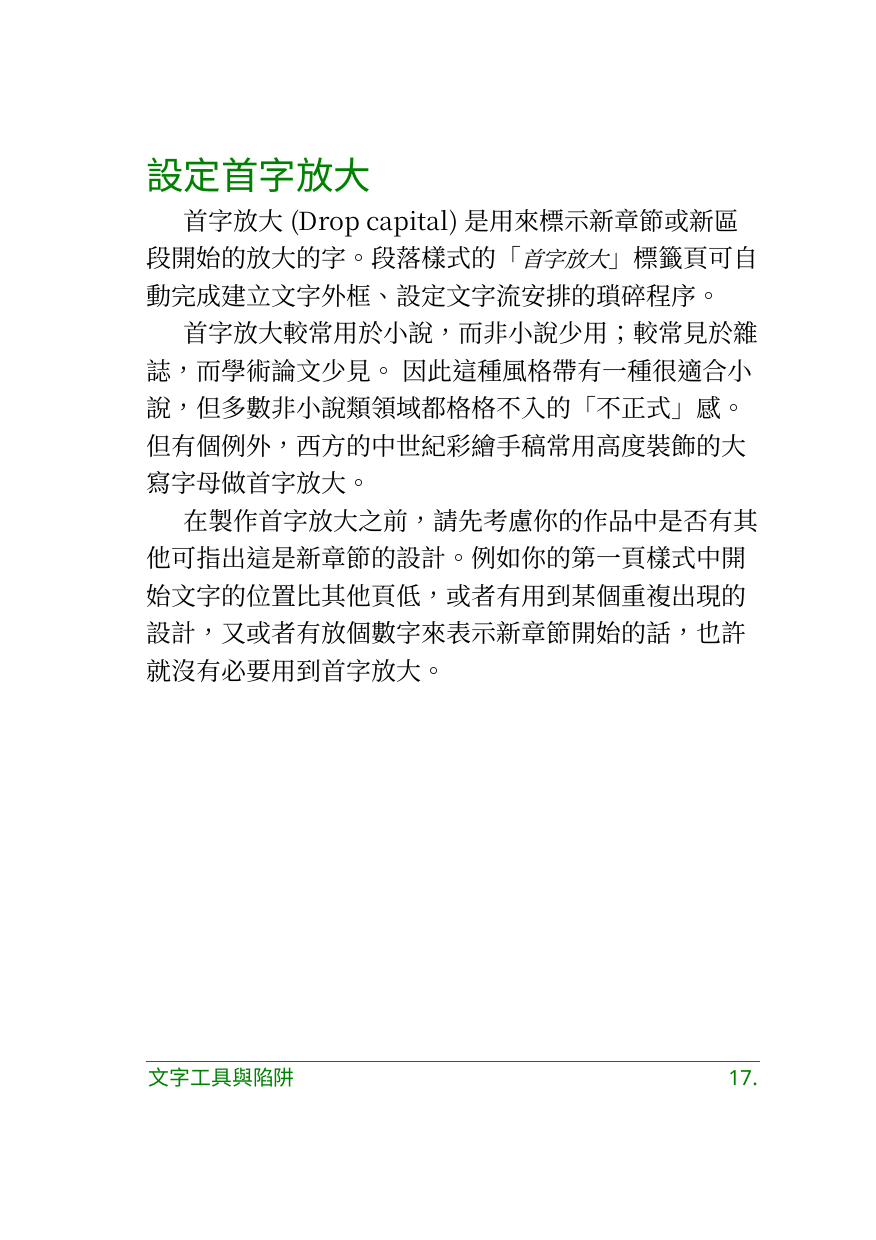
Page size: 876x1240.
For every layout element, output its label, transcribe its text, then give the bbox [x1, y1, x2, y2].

text 在製作首字放大之前，請先考慮你的作品中是否有其他可指出這是新章節的設計。例如你的第一頁樣式中開始文字的位置比其他頁低，或者有用到某個重複出現的設計，又或者有放個數字來表示新章節開始的話，也許就沒有必要用到首字放大。 [146, 500, 760, 688]
subtitle 設定首字放大 [146, 146, 760, 200]
text 首字放大 (Drop capital) 是用來標示新章節或新區段開始的放大的字。段落樣式的「首字放大」標籤頁可自動完成建立文字外框、設定文字流安排的瑣碎程序。 [146, 200, 760, 313]
text 首字放大較常用於小說，而非小說少用；較常見於雜誌，而學術論文少見。 因此這種風格帶有一種很適合小說，但多數非小說類領域都格格不入的「不正式」感。但有個例外，西方的中世紀彩繪手稿常用高度裝飾的大寫字母做首字放大。 [146, 313, 760, 500]
